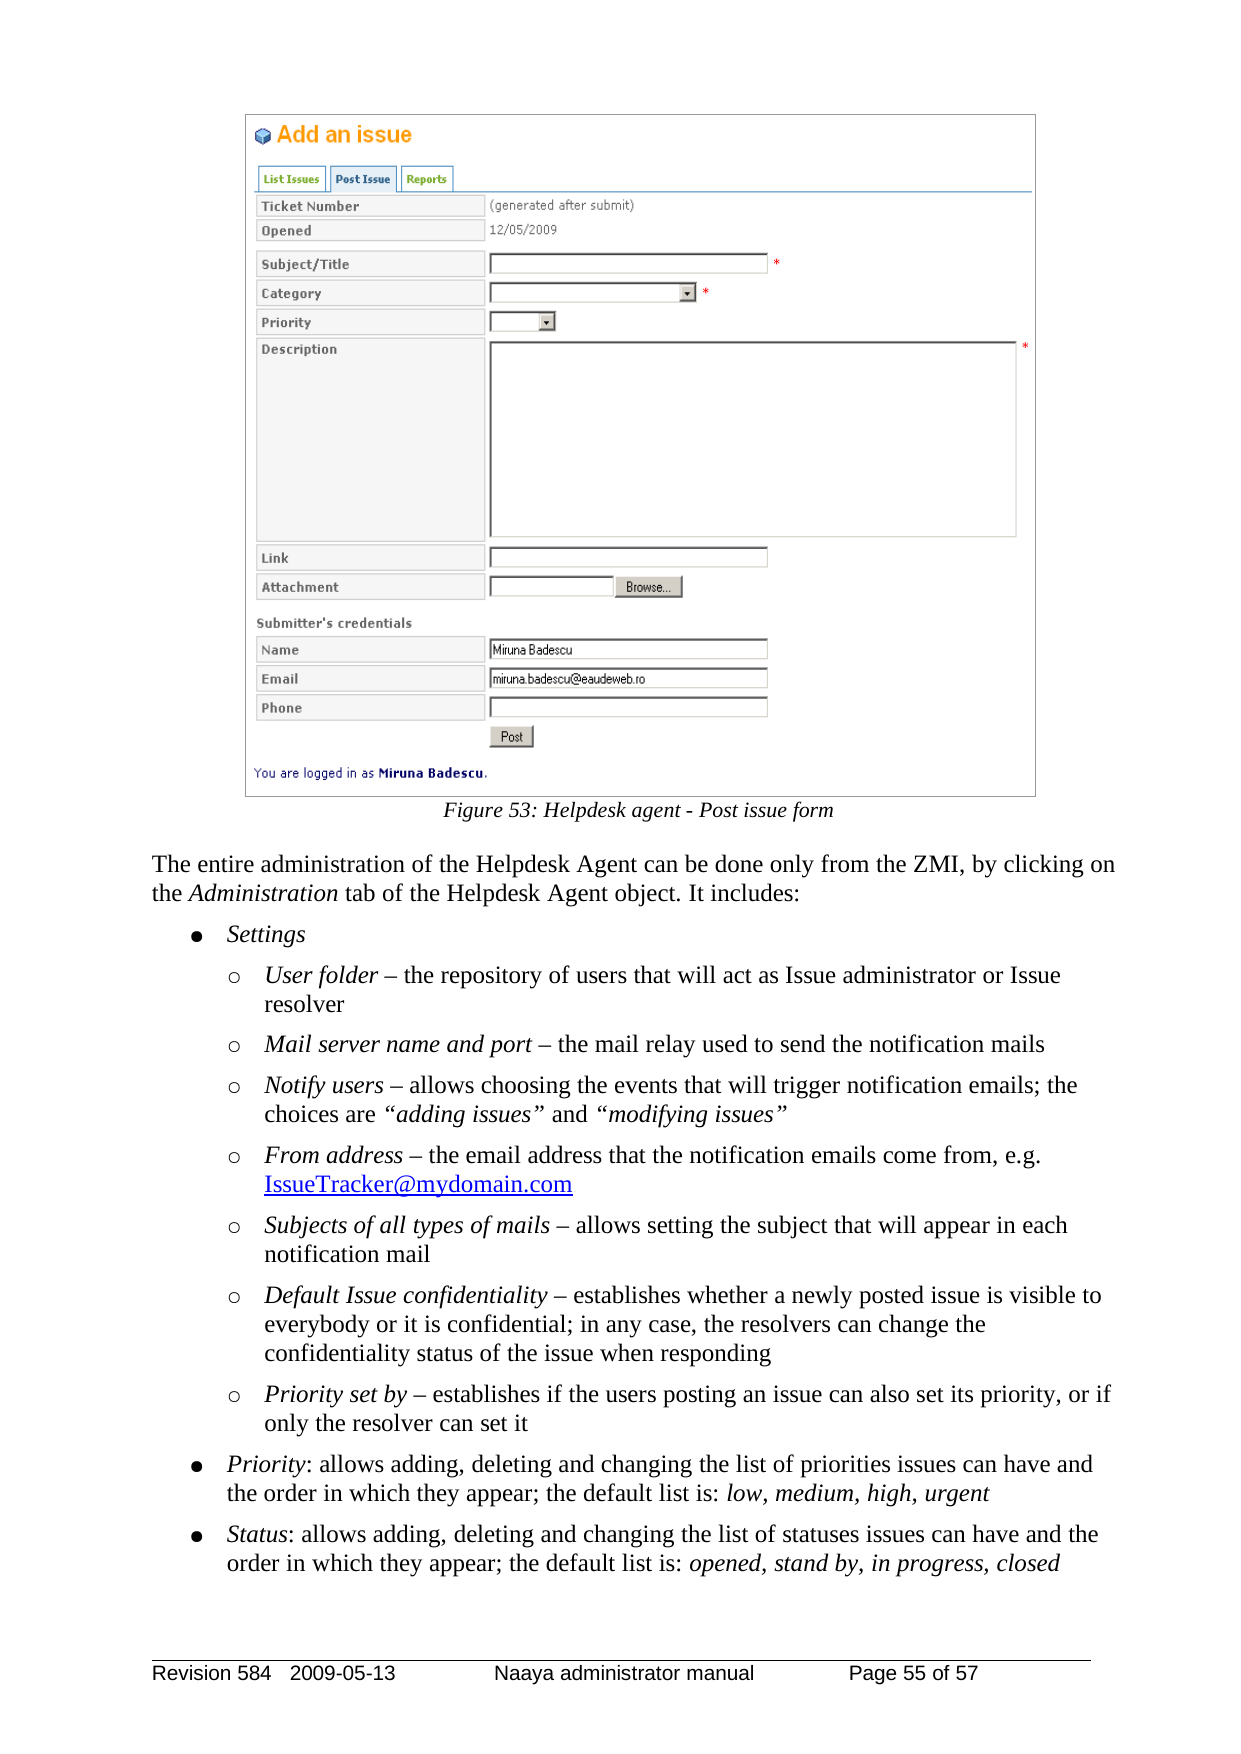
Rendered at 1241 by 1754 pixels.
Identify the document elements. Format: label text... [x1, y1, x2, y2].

list Subjects of all types of mails – allows setting the subject that will appear in each notification mail [227, 1210, 1128, 1268]
list Status: allows adding, deleting and changing the list of statuses issues can have and the order in which they appear; the default list is: opened, stand by, in progress, closed [189, 1519, 1128, 1577]
list Priority set by – establishes if the users posting an issue can also set its priority, or if only the resolver can set it [227, 1379, 1128, 1437]
text Figure 53: Helpdesk agent - Post issue form [244, 794, 1035, 822]
list User folder – the repository of users that will act as Issue administrator or Issue resolver [227, 959, 1128, 1018]
list Notify users – allows choosing the events that will trigger notification emails; the choices are “adding issues” and “modifying issues” [227, 1070, 1128, 1128]
picture [247, 117, 1033, 794]
list Settings [189, 919, 1128, 948]
list Default Issue confidentiality – establishes whether a newly posted issue is visible to everybody or it is confidential; in any case, the resolvers can change the confidentiality status of the issue when responding [227, 1280, 1128, 1367]
text The entire administration of the Helpdesk Agent can be done only from the ZMI, by clicking on the Administration tab of the Helpdesk Agent object. It includes: [152, 849, 1128, 907]
list From address – the email address that the notification emails come from, e.g. IssueTracker@mydomain.com [227, 1140, 1128, 1198]
list Priority: allows adding, deleting and changing the list of priorities issues can have and the order in which they appear; the default list is: low, medium, high, urgent [189, 1449, 1128, 1507]
list Mail server name and port – the mail relay used to send the notification mails [227, 1029, 1128, 1058]
